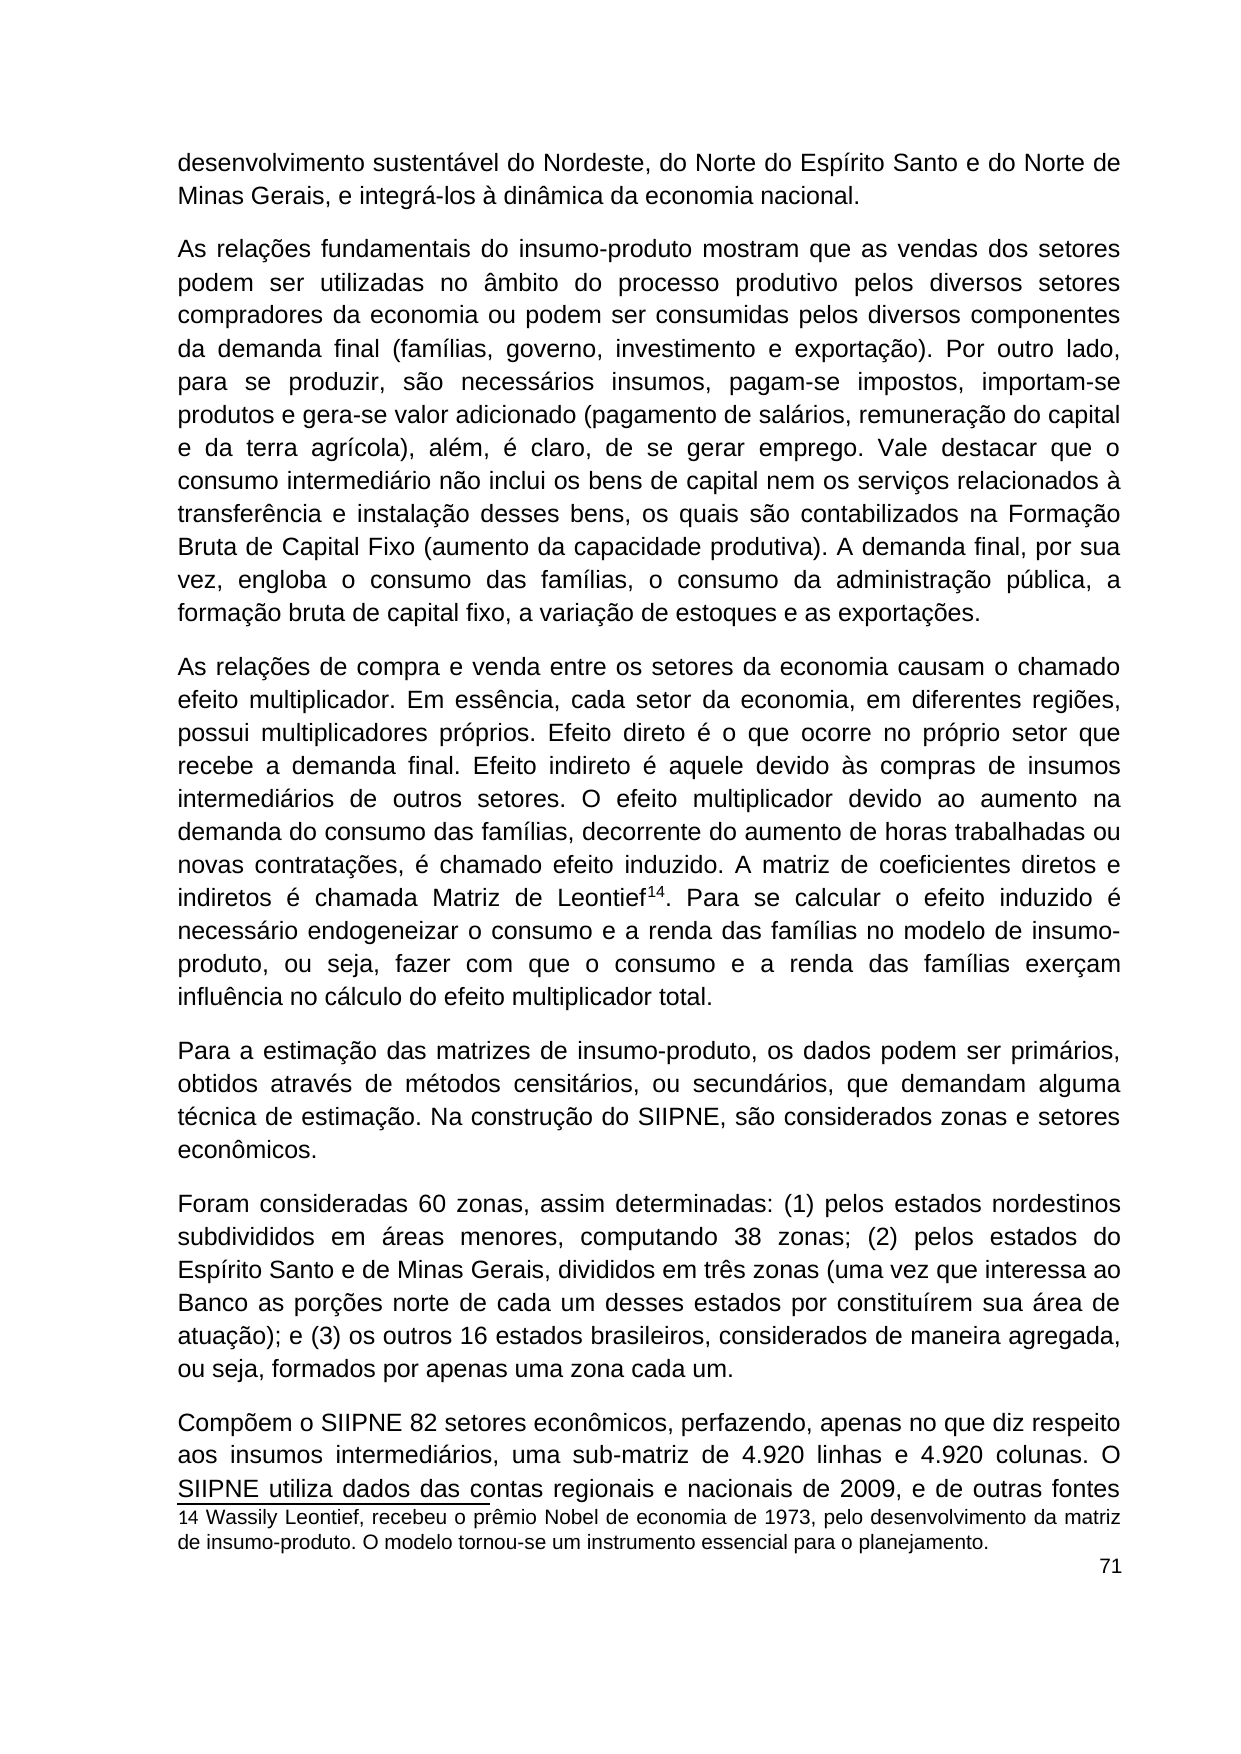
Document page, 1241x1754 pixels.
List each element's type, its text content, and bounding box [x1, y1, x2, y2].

text Foram consideradas 60 zonas, assim determinadas: (1) pelos estados nordestinos subdivididos em áreas menores, computando 38 zonas; (2) pelos estados do Espírito Santo e de Minas Gerais, divididos em três zonas (uma vez que interessa ao Banco as porções norte de cada um desses estados por constituírem sua área de atuação); e (3) os outros 16 estados brasileiros, considerados de maneira agregada, ou seja, formados por apenas uma zona cada um. [177, 1188, 1122, 1382]
text As relações de compra e venda entre os setores da economia causam o chamado efeito multiplicador. Em essência, cada setor da economia, em diferentes regiões, possui multiplicadores próprios. Efeito direto é o que ocorre no próprio setor que recebe a demanda final. Efeito indireto é aquele devido às compras de insumos intermediários de outros setores. O efeito multiplicador devido ao aumento na demanda do consumo das famílias, decorrente do aumento de horas trabalhadas ou novas contratações, é chamado efeito induzido. A matriz de coeficientes diretos e indiretos é chamada Matriz de Leontief. Para se calcular o efeito induzido é necessário endogeneizar o consumo e a renda das famílias no modelo de insumo-produto, ou seja, fazer com que o consumo e a renda das famílias exerçam influência no cálculo do efeito multiplicador total. [177, 652, 1122, 1011]
text Compõem o SIIPNE 82 setores econômicos, perfazendo, apenas no que diz respeito aos insumos intermediários, uma sub-matriz de 4.920 linhas e 4.920 colunas. O SIIPNE utiliza dados das contas regionais e nacionais de 2009, e de outras fontes [177, 1407, 1122, 1502]
text Para a estimação das matrizes de insumo-produto, os dados podem ser primários, obtidos através de métodos censitários, ou secundários, que demandam alguma técnica de estimação. Na construção do SIIPNE, são considerados zonas e setores econômicos. [177, 1036, 1122, 1163]
text desenvolvimento sustentável do Nordeste, do Norte do Espírito Santo e do Norte de Minas Gerais, e integrá-los à dinâmica da economia nacional. [177, 148, 1122, 209]
text Wassily Leontief, recebeu o prêmio Nobel de economia de 1973, pelo desenvolvimento da matriz de insumo-produto. O modelo tornou-se um instrumento essencial para o planejamento. [177, 1504, 1122, 1554]
text As relações fundamentais do insumo-produto mostram que as vendas dos setores podem ser utilizadas no âmbito do processo produtivo pelos diversos setores compradores da economia ou podem ser consumidas pelos diversos componentes da demanda final (famílias, governo, investimento e exportação). Por outro lado, para se produzir, são necessários insumos, pagam-se impostos, importam-se produtos e gera-se valor adicionado (pagamento de salários, remuneração do capital e da terra agrícola), além, é claro, de se gerar emprego. Vale destacar que o consumo intermediário não inclui os bens de capital nem os serviços relacionados à transferência e instalação desses bens, os quais são contabilizados na Formação Bruta de Capital Fixo (aumento da capacidade produtiva). A demanda final, por sua vez, engloba o consumo das famílias, o consumo da administração pública, a formação bruta de capital fixo, a variação de estoques e as exportações. [177, 234, 1122, 626]
